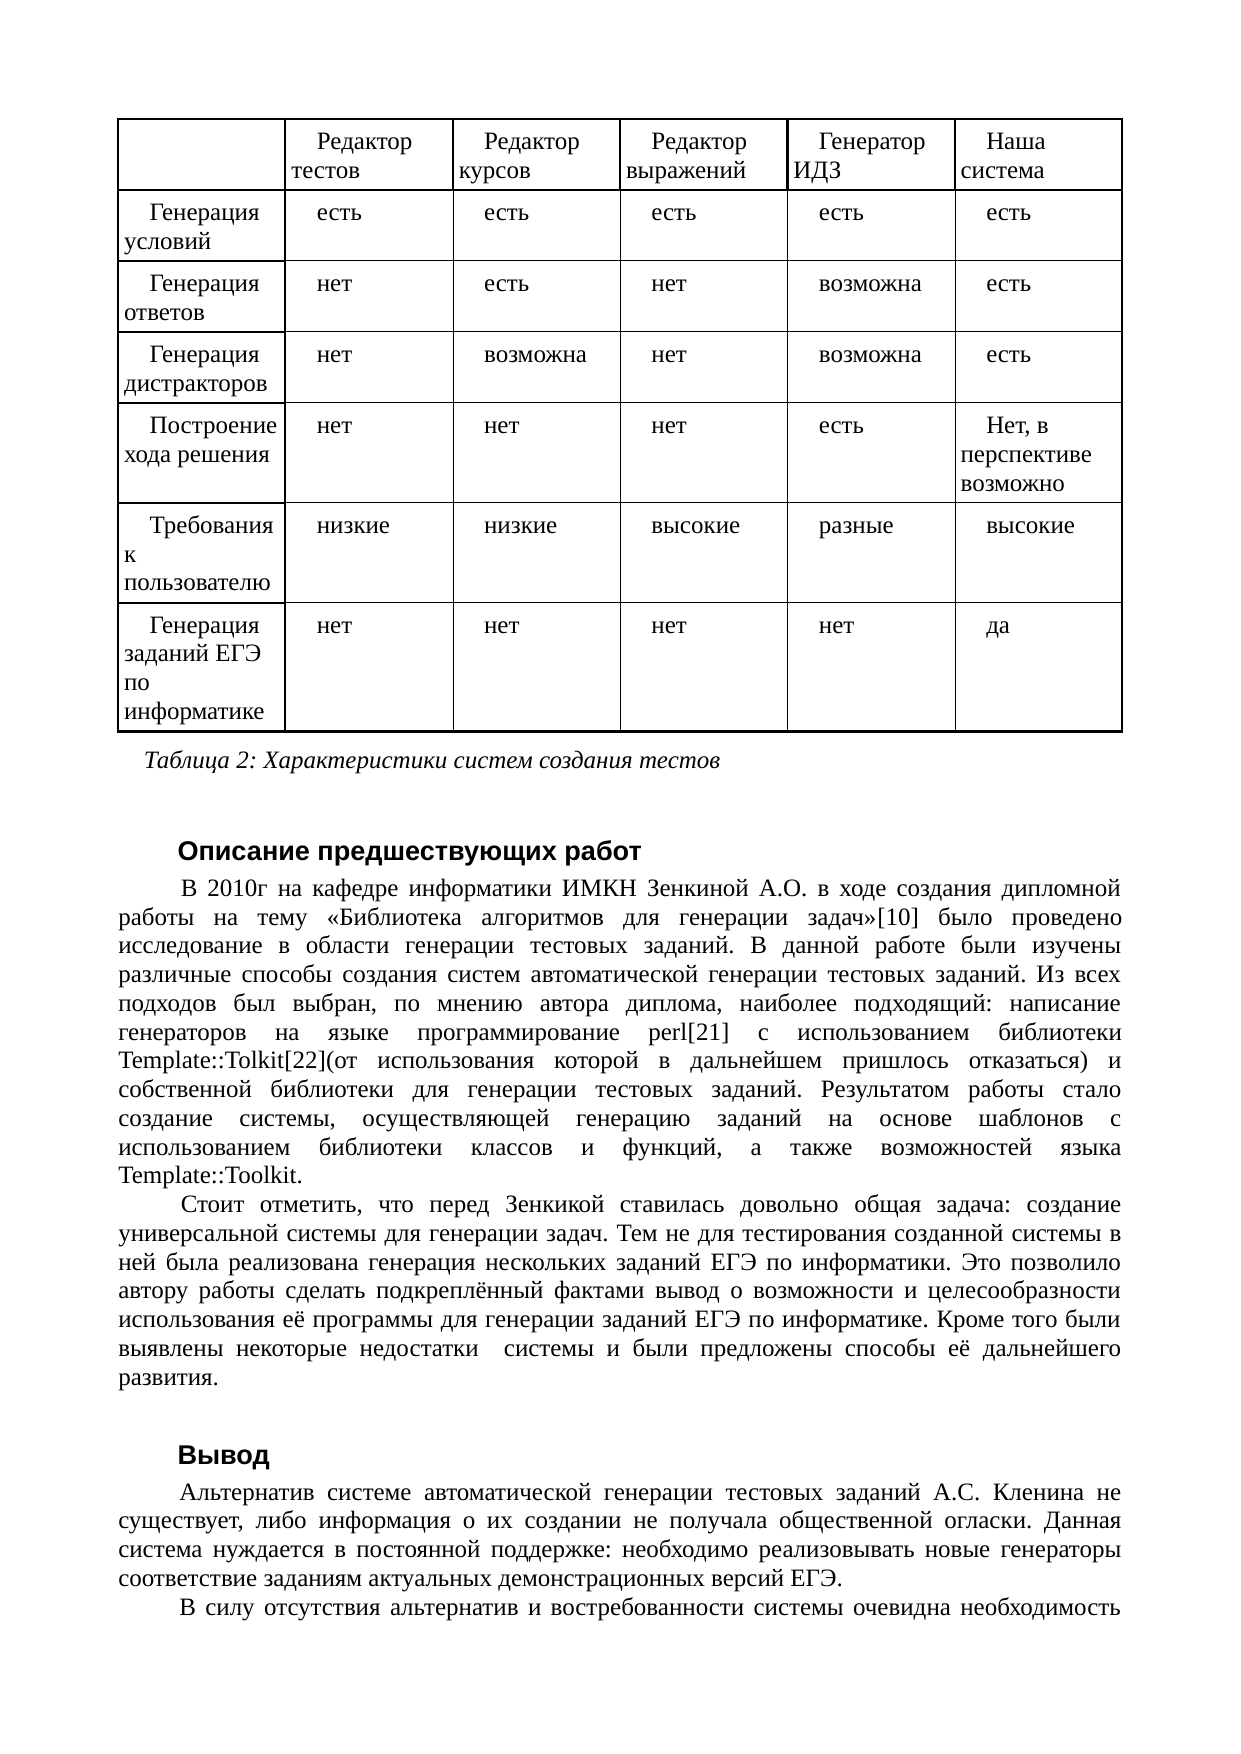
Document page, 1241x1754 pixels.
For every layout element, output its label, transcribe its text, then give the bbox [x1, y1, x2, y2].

table_cell высокие [956, 503, 1121, 602]
table_cell есть [788, 403, 955, 502]
table_cell есть [454, 191, 620, 260]
table_cell нет [621, 603, 787, 730]
text В силу отсутствия альтернатив и востребованности системы очевидна необходимость [118, 1592, 1122, 1621]
table_cell есть [956, 191, 1121, 260]
table_cell низкие [454, 503, 620, 602]
table_cell Генерация условий [119, 191, 284, 260]
table_cell высокие [621, 503, 787, 602]
table_cell возможна [454, 332, 620, 402]
table_cell нет [286, 603, 453, 730]
text Таблица 2: Характеристики систем создания тестов [118, 745, 1122, 774]
table_cell нет [788, 603, 955, 730]
table_cell Построение хода решения [119, 404, 284, 502]
text Альтернатив системе автоматической генерации тестовых заданий А.С. Кленина не существует, либо информация о их создании не получала общественной огласки. Данная система нуждается в постоянной поддержке: необходимо реализовывать новые генераторы соответствие заданиям актуальных демонстрационных версий ЕГЭ. [118, 1477, 1122, 1592]
table_header Редактор тестов [286, 120, 452, 189]
table_cell Генерация дистракторов [119, 333, 284, 402]
table_cell есть [286, 191, 453, 260]
table_cell нет [621, 332, 787, 402]
table_cell есть [454, 261, 620, 331]
table_cell нет [286, 261, 453, 331]
table_header Наша система [956, 120, 1121, 189]
table_cell есть [621, 191, 787, 260]
table_header [119, 120, 284, 189]
text Стоит отметить, что перед Зенкикой ставилась довольно общая задача: создание универсальной системы для генерации задач. Тем не для тестирования созданной системы в ней была реализована генерация нескольких заданий ЕГЭ по информатики. Это позволило автору работы сделать подкреплённый фактами вывод о возможности и целесообразности использования её программы для генерации заданий ЕГЭ по информатике. Кроме того были выявлены некоторые недостатки системы и были предложены способы её дальнейшего развития. [118, 1189, 1122, 1390]
table_cell Требования к пользователю [119, 504, 284, 602]
table_header Редактор курсов [454, 120, 619, 189]
table_cell нет [621, 261, 787, 331]
table_cell низкие [286, 503, 453, 602]
table_header Генератор ИДЗ [789, 120, 954, 189]
table_cell нет [621, 403, 787, 502]
table_cell Генерация ответов [119, 262, 284, 331]
table_cell есть [788, 191, 955, 260]
table_cell возможна [788, 332, 955, 402]
table_cell нет [286, 332, 453, 402]
table_cell разные [788, 503, 955, 602]
table_cell возможна [788, 261, 955, 331]
table_cell нет [454, 403, 620, 502]
table_header Редактор выражений [621, 120, 786, 189]
subtitle Описание предшествующих работ [177, 835, 1122, 867]
table_cell есть [956, 261, 1121, 331]
table_cell да [956, 603, 1121, 730]
table_cell есть [956, 332, 1121, 402]
table_cell нет [454, 603, 620, 730]
subtitle Вывод [177, 1439, 1122, 1471]
text В 2010г на кафедре информатики ИМКН Зенкиной А.О. в ходе создания дипломной работы на тему «Библиотека алгоритмов для генерации задач»[10] было проведено исследование в области генерации тестовых заданий. В данной работе были изучены различные способы создания систем автоматической генерации тестовых заданий. Из всех подходов был выбран, по мнению автора диплома, наиболее подходящий: написание генераторов на языке программирование perl[21] с использованием библиотеки Template::Tolkit[22](от использования которой в дальнейшем пришлось отказаться) и собственной библиотеки для генерации тестовых заданий. Результатом работы стало создание системы, осуществляющей генерацию заданий на основе шаблонов с использованием библиотеки классов и функций, а также возможностей языка Template::Toolkit. [118, 873, 1122, 1189]
table_cell Генерация заданий ЕГЭ по информатике [119, 604, 284, 730]
table_cell нет [286, 403, 453, 502]
table_cell Нет, в перспективе возможно [956, 403, 1121, 502]
